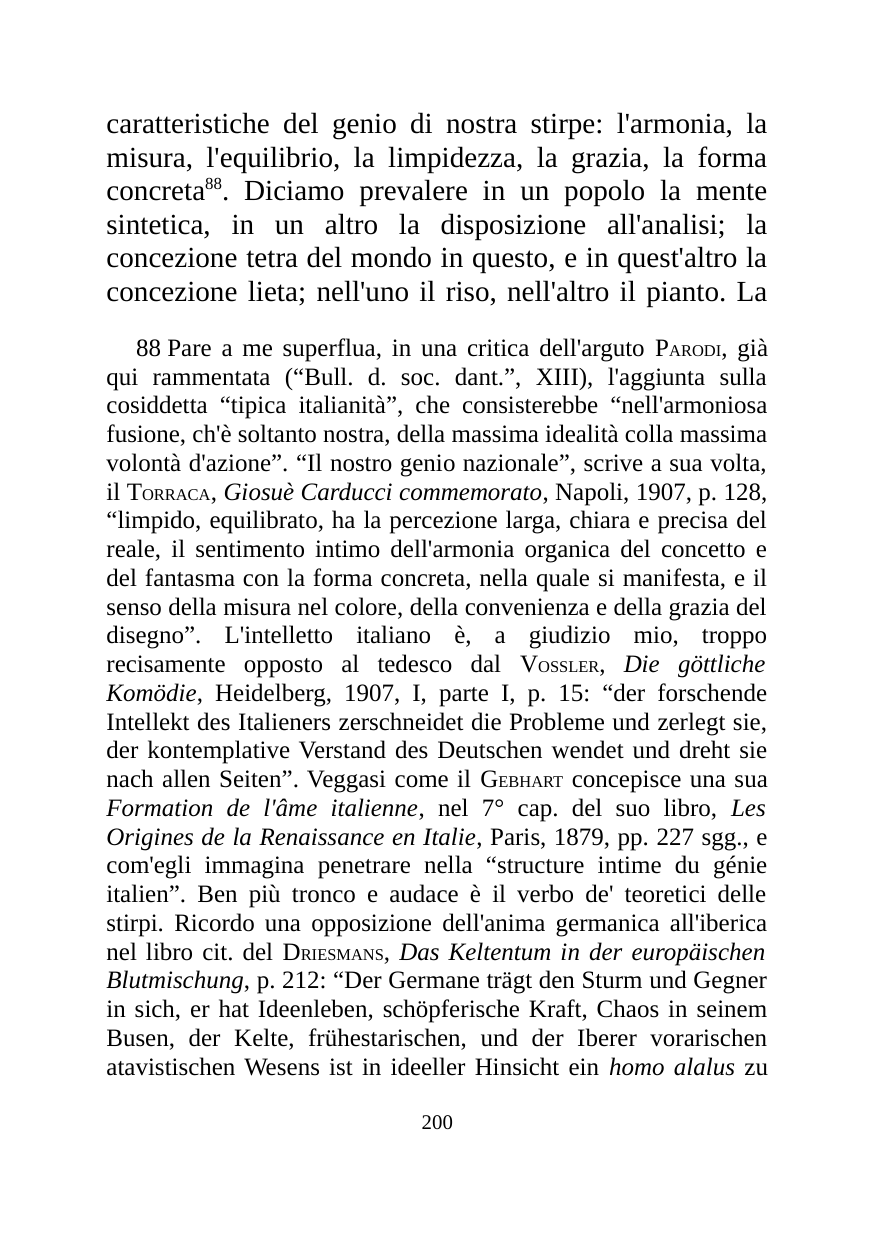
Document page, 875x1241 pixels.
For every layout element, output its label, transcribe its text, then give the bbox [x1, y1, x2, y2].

text Pare a me superflua, in una critica dell'arguto Parodi, già qui rammentata (“Bull. d. soc. dant.”, XIII), l'aggiunta sulla cosiddetta “tipica italianità”, che consisterebbe “nell'armoniosa fusione, ch'è soltanto nostra, della massima idealità colla massima volontà d'azione”. “Il nostro genio nazionale”, scrive a sua volta, il Torraca, Giosuè Carducci commemorato, Napoli, 1907, p. 128, “limpido, equilibrato, ha la percezione larga, chiara e precisa del reale, il sentimento intimo dell'armonia organica del concetto e del fantasma con la forma concreta, nella quale si manifesta, e il senso della misura nel colore, della convenienza e della grazia del disegno”. L'intelletto italiano è, a giudizio mio, troppo recisamente opposto al tedesco dal Vossler, Die göttliche Komödie, Heidelberg, 1907, I, parte I, p. 15: “der forschende Intellekt des Italieners zerschneidet die Probleme und zerlegt sie, der kontemplative Verstand des Deutschen wendet und dreht sie nach allen Seiten”. Veggasi come il Gebhart concepisce una sua Formation de l'âme italienne, nel 7° cap. del suo libro, Les Origines de la Renaissance en Italie, Paris, 1879, pp. 227 sgg., e com'egli immagina penetrare nella “structure intime du génie italien”. Ben più tronco e audace è il verbo de' teoretici delle stirpi. Ricordo una opposizione dell'anima germanica all'iberica nel libro cit. del Driesmans, Das Keltentum in der europäischen Blutmischung, p. 212: “Der Germane trägt den Sturm und Gegner in sich, er hat Ideenleben, schöpferische Kraft, Chaos in seinem Busen, der Kelte, frühestarischen, und der Iberer vorarischen atavistischen Wesens ist in ideeller Hinsicht ein homo alalus zu [106, 333, 768, 1080]
text caratteristiche del genio di nostra stirpe: l'armonia, la misura, l'equilibrio, la limpidezza, la grazia, la forma concreta. Diciamo prevalere in un popolo la mente sintetica, in un altro la disposizione all'analisi; la concezione tetra del mondo in questo, e in quest'altro la concezione lieta; nell'uno il riso, nell'altro il pianto. La [106, 106, 768, 307]
